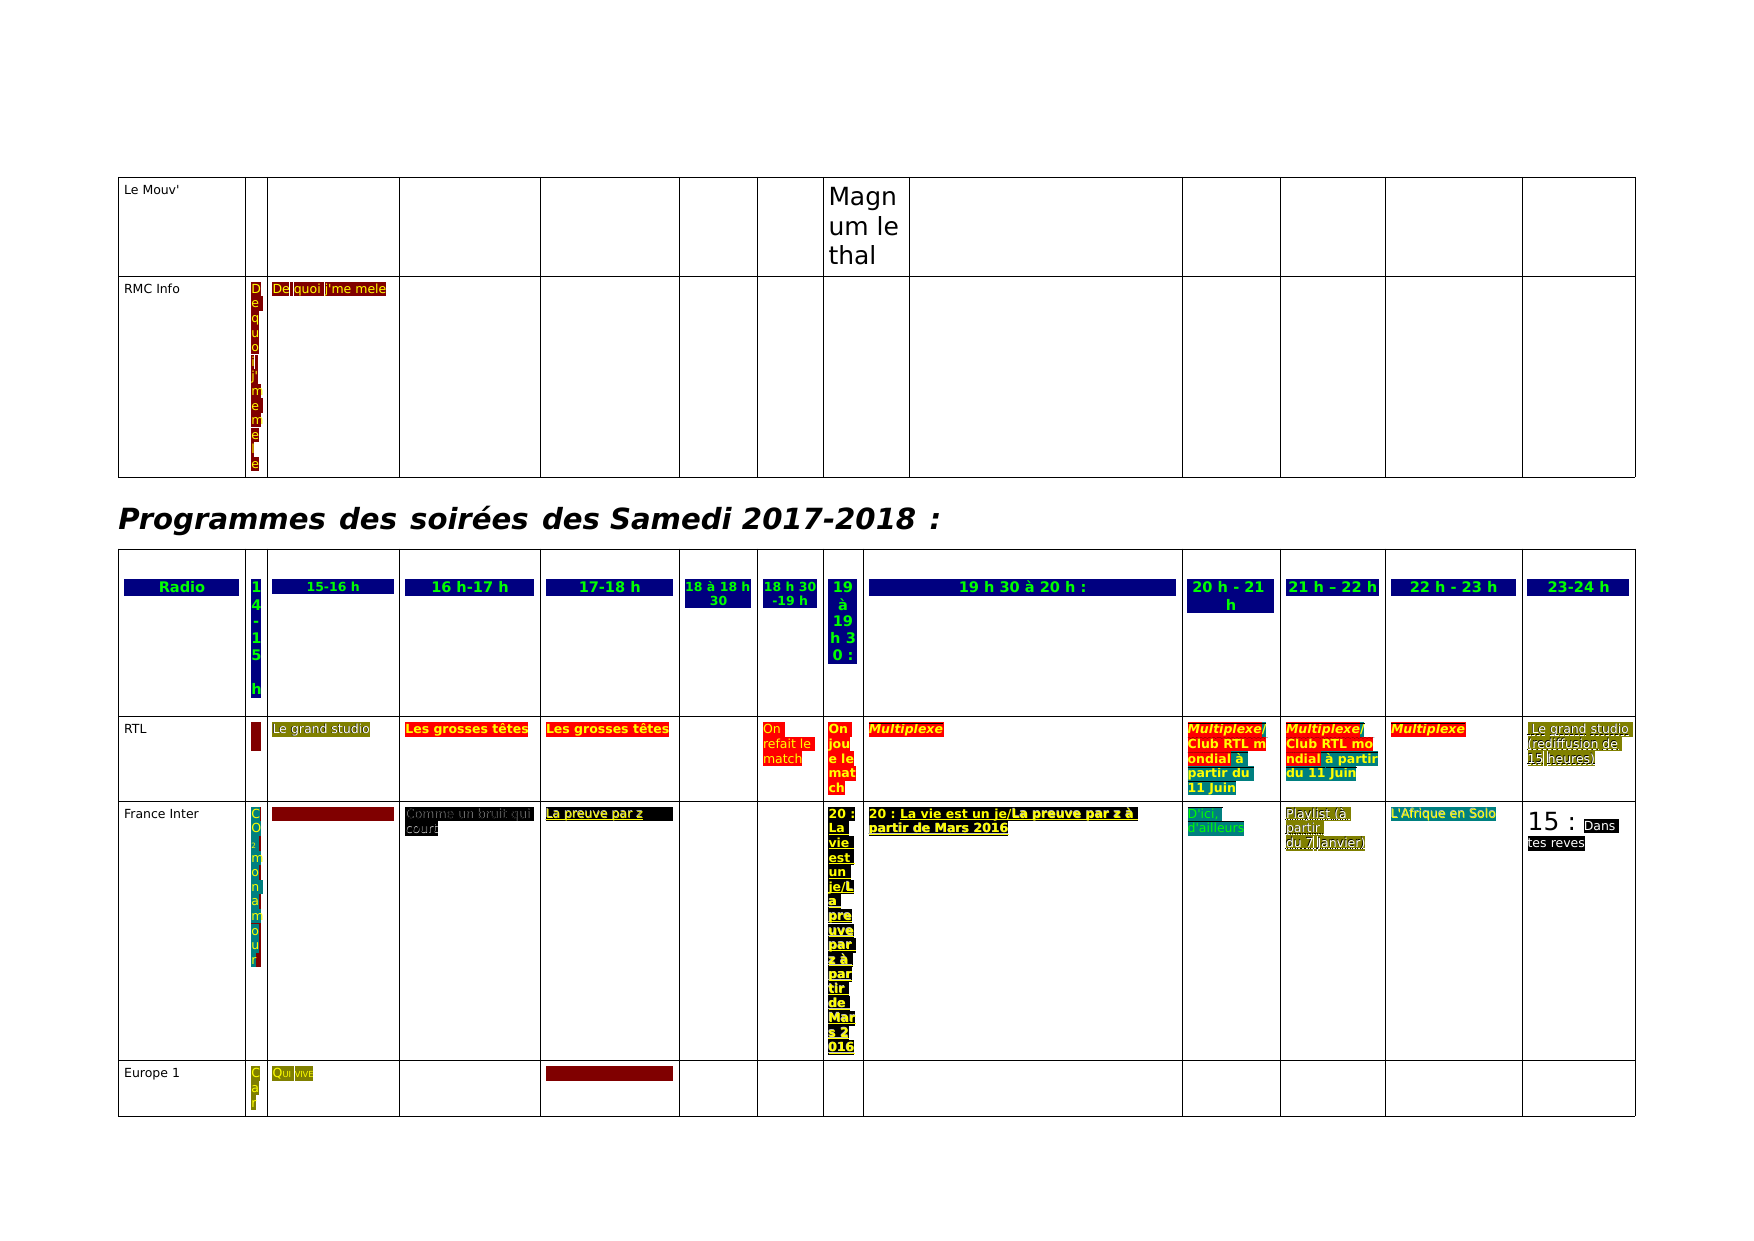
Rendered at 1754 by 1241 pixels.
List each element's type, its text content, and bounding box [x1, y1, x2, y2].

table_cell Playlist (à partir du 7 Janvier) [1281, 802, 1385, 1060]
table_cell Multiplexe [1386, 717, 1522, 801]
table_cell [1281, 1061, 1385, 1116]
table_header 15-16 h [268, 550, 399, 716]
table_cell 20 : La vie est un je/La preuve par z à partir de Mars 2016 [864, 802, 1182, 1060]
table_cell On refait le match [758, 717, 823, 801]
table_cell RTL [119, 717, 245, 801]
table_cell Comme un bruit qui court [400, 802, 540, 1060]
table_cell Qui vive [268, 1061, 399, 1116]
table_cell [541, 1061, 679, 1116]
table_cell [910, 277, 1182, 477]
table_header 22 h - 23 h [1386, 550, 1522, 716]
table_cell [758, 277, 823, 477]
table_cell De quoi j'me mele [246, 277, 267, 477]
table_cell [1183, 178, 1280, 276]
table_cell [268, 802, 399, 1060]
table_cell CO2 mon amour [246, 802, 267, 1060]
table_cell Multiplexe/Club RTL mondial à partir du 11 Juin [1281, 717, 1385, 801]
table_cell [400, 277, 540, 477]
table_cell Le Mouv' [119, 178, 245, 276]
table_header 19 à 19 h 30 : [824, 550, 863, 716]
table_cell [1281, 178, 1385, 276]
table_cell [680, 277, 757, 477]
subtitle Programmes des soirées des Samedi 2017-2018 : [118, 502, 1636, 536]
table_header 18 h 30-19 h [758, 550, 823, 716]
table_cell [1386, 178, 1522, 276]
table_cell Le grand studio [268, 717, 399, 801]
table_cell [246, 178, 267, 276]
table_cell [541, 277, 679, 477]
table_cell [1523, 277, 1635, 477]
table_cell [758, 178, 823, 276]
table_cell [1386, 1061, 1522, 1116]
table_cell Le grand studio (rediffusion de 15 heures) [1523, 717, 1635, 801]
table_cell Europe 1 [119, 1061, 245, 1116]
table_cell [680, 178, 757, 276]
table_cell On joue le match [824, 717, 863, 801]
table_cell [910, 178, 1182, 276]
table_cell [400, 178, 540, 276]
table_header 23-24 h [1523, 550, 1635, 716]
table_cell Multiplexe/Club RTL mondial à partir du 11 Juin [1183, 717, 1280, 801]
table_cell 20 : La vie est un je/La preuve par z à partir de Mars 2016 [824, 802, 863, 1060]
table_cell [824, 1061, 863, 1116]
table_cell [400, 1061, 540, 1116]
table_cell [1281, 277, 1385, 477]
table_cell RMC Info [119, 277, 245, 477]
table_header 16 h-17 h [400, 550, 540, 716]
table_header 20 h - 21 h [1183, 550, 1280, 716]
table_header 14-15 h [246, 550, 267, 716]
table_cell 15 : Dans tes reves [1523, 802, 1635, 1060]
table_cell L'Afrique en Solo [1386, 802, 1522, 1060]
table_header 17-18 h [541, 550, 679, 716]
table_cell [680, 1061, 757, 1116]
table_cell D'ici, d'ailleurs [1183, 802, 1280, 1060]
table_header Radio [119, 550, 245, 716]
table_cell [824, 277, 909, 477]
table_cell France Inter [119, 802, 245, 1060]
table_header 18 à 18 h 30 [680, 550, 757, 716]
table_cell [1523, 178, 1635, 276]
table_cell [246, 717, 267, 801]
table_cell [864, 1061, 1182, 1116]
table_cell [1386, 277, 1522, 477]
table_cell [1183, 1061, 1280, 1116]
table_cell [680, 802, 757, 1060]
table_cell [1183, 277, 1280, 477]
table_cell Car [246, 1061, 267, 1116]
table_cell [680, 717, 757, 801]
table_cell [758, 1061, 823, 1116]
table_cell Magnum lethal [824, 178, 909, 276]
table_cell [1523, 1061, 1635, 1116]
table_cell [268, 178, 399, 276]
table_cell [758, 802, 823, 1060]
table_cell La preuve par z [541, 802, 679, 1060]
table_header 19 h 30 à 20 h : [864, 550, 1182, 716]
table_cell Les grosses têtes [541, 717, 679, 801]
table_cell [541, 178, 679, 276]
table_cell De quoi j'me mele [268, 277, 399, 477]
table_header 21 h – 22 h [1281, 550, 1385, 716]
table_cell Multiplexe [864, 717, 1182, 801]
table_cell Les grosses têtes [400, 717, 540, 801]
